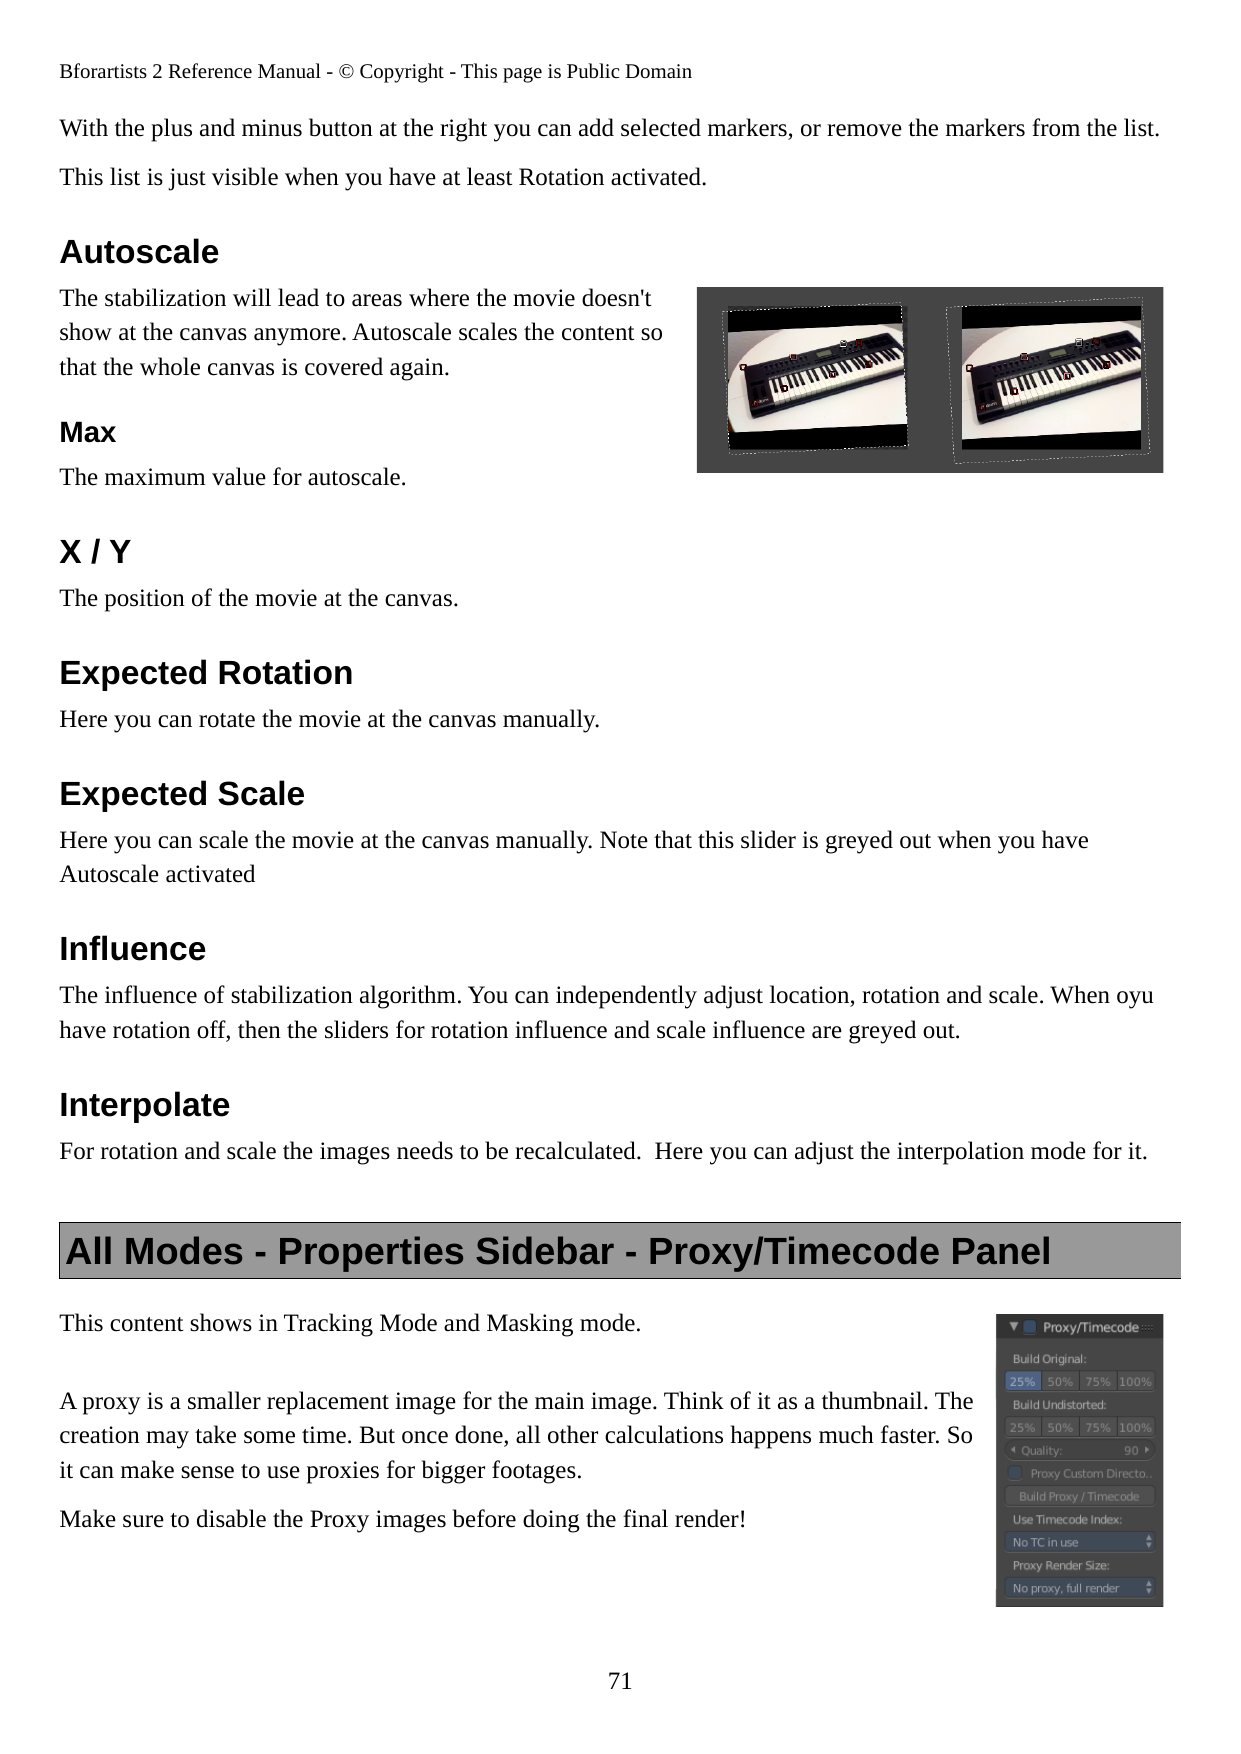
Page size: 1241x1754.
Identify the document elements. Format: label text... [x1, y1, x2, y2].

text For rotation and scale the images needs to be recalculated. Here you can adjust the interpolation mode for it. [59, 1136, 1181, 1164]
text This content shows in Tracking Mode and Masking mode. [59, 1308, 1181, 1337]
text The position of the movie at the canvas. [59, 583, 1181, 611]
text With the plus and minus button at the right you can add selected markers, or remove the markers from the list. [59, 113, 1181, 141]
subtitle Expected Rotation [59, 652, 1181, 691]
subtitle Interpolate [59, 1084, 1181, 1123]
text This list is just visible when you have at least Rotation activated. [59, 162, 1181, 190]
subtitle [1164, 415, 1181, 449]
text A proxy is a smaller replacement image for the main image. Think of it as a thumbnail. The creation may take some time. But once done, all other calculations happens much faster. So it can make sense to use proxies for bigger footages. [59, 1386, 995, 1483]
subtitle Influence [59, 929, 1181, 968]
text The influence of stabilization algorithm. You can independently adjust location, rotation and scale. When oyu have rotation off, then the sliders for rotation influence and scale influence are greyed out. [59, 980, 1181, 1043]
text Make sure to disable the Proxy images before doing the final render! [59, 1504, 995, 1532]
subtitle Expected Scale [59, 773, 1181, 812]
subtitle Autoscale [59, 232, 1181, 270]
picture [696, 287, 1164, 473]
table_header All Modes - Properties Sidebar - Proxy/Timecode Panel [60, 1223, 1181, 1278]
text The maximum value for autoscale. [59, 462, 1181, 490]
text The stabilization will lead to areas where the movie doesn't show at the canvas anymore. Autoscale scales the content so that the whole canvas is covered again. [59, 283, 1181, 380]
text Here you can rotate the movie at the canvas manually. [59, 704, 1181, 732]
text Here you can scale the movie at the canvas manually. Note that this slider is greyed out when you have Autoscale activated [59, 825, 1181, 888]
subtitle Max [59, 415, 696, 449]
picture [995, 1314, 1164, 1607]
subtitle X / Y [59, 531, 1181, 570]
